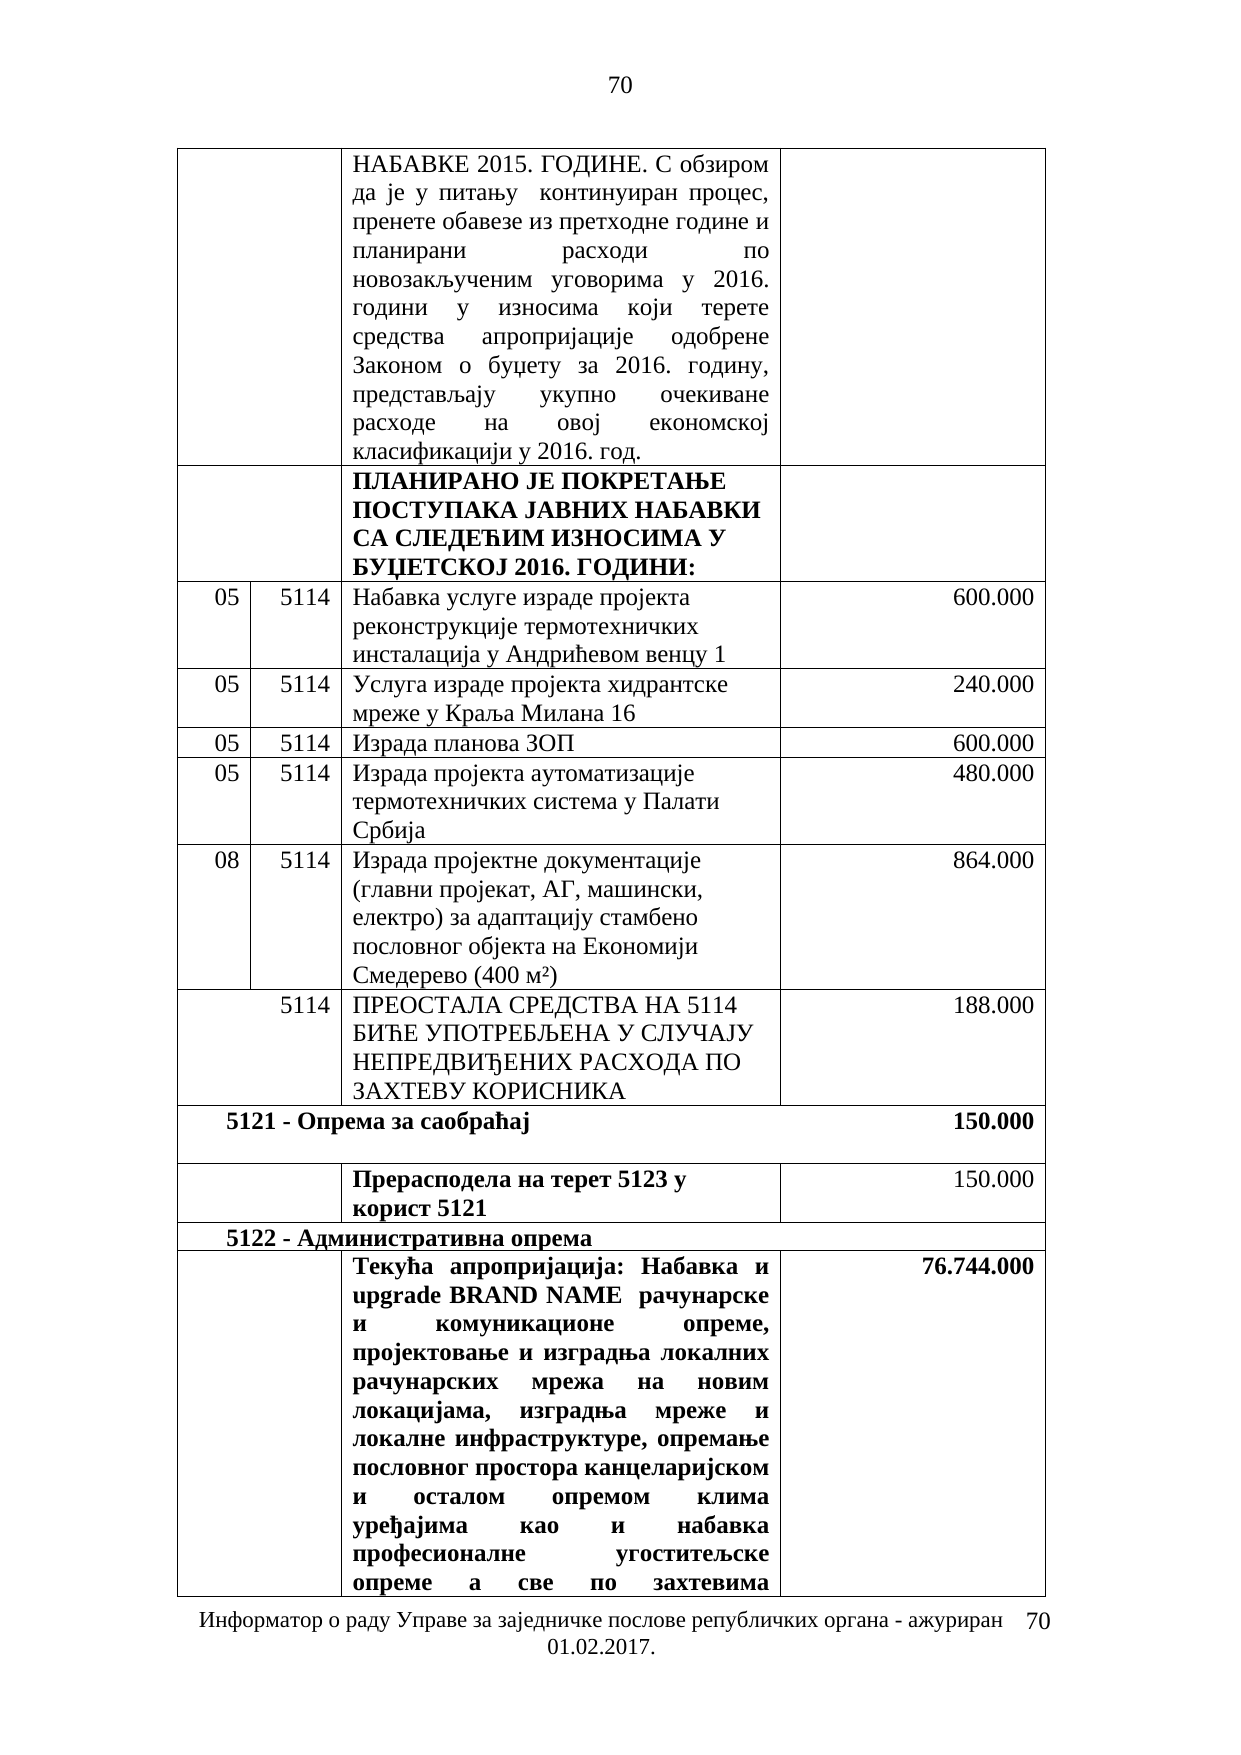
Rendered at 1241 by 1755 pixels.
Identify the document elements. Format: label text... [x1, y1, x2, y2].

table_cell 600.000 [781, 728, 1045, 757]
table_cell 5121 - Опрема за саобраћај 150.000 [178, 1106, 1045, 1163]
table_cell Израда планова ЗОП [342, 728, 780, 757]
table_cell Прерасподела на терет 5123 у корист 5121 [342, 1164, 780, 1222]
table_cell 5122 - Административна опрема [178, 1223, 1045, 1250]
table_cell 5114 [251, 758, 341, 844]
table_cell 240.000 [781, 669, 1045, 727]
table_cell 05 [178, 582, 250, 668]
table_cell [781, 149, 1045, 465]
table_cell 5114 [251, 669, 341, 727]
table_cell Услуга израде пројекта хидрантске мреже у Краља Милана 16 [342, 669, 780, 727]
table_cell 5114 [251, 728, 341, 757]
table_cell 05 [178, 758, 250, 844]
table_cell 05 [178, 728, 250, 757]
table_cell 08 [178, 845, 250, 989]
table_cell 05 [178, 669, 250, 727]
table_cell [178, 1164, 341, 1222]
table_cell [781, 466, 1045, 581]
table_cell НАБАВКЕ 2015. ГОДИНЕ. С обзиром да је у питању континуиран процес, пренете обавезе из претходне године и планирани расходи по новозакљученим уговорима у 2016. години у износима који терете средства апропријације одобрене Законом о буџету за 2016. годину, представљају укупно очекиване расходе на овој економској класификацији у 2016. год. [342, 149, 780, 465]
table_cell Текућа апропријација: Набавка и upgrade BRAND NAME рачунарске и комуникационе опреме, пројектовање и изградња локалних рачунарских мрежа на новим локацијама, изградња мреже и локалне инфраструктуре, опремање пословног простора канцеларијском и осталом опремом клима уређајима као и набавка професионалне угоститељске опреме а све по захтевима [342, 1251, 780, 1596]
table_cell [178, 149, 341, 465]
table_cell Израда пројектне документације (главни пројекат, АГ, машински, електро) за адаптацију стамбено пословног објекта на Економији Смедерево (400 м²) [342, 845, 780, 989]
table_cell [178, 466, 341, 581]
table_cell 480.000 [781, 758, 1045, 844]
table_cell 5114 [251, 845, 341, 989]
table_cell 76.744.000 [781, 1251, 1045, 1596]
table_cell 5114 [251, 582, 341, 668]
table_cell 5114 [178, 990, 341, 1105]
table_cell Израда пројекта аутоматизације термотехничких система у Палати Србија [342, 758, 780, 844]
table_cell ПРЕОСТАЛА СРЕДСТВА НА 5114 БИЋЕ УПОТРЕБЉЕНА У СЛУЧАЈУ НЕПРЕДВИЂЕНИХ РАСХОДА ПО ЗАХТЕВУ КОРИСНИКА [342, 990, 780, 1105]
table_cell 864.000 [781, 845, 1045, 989]
table_cell [178, 1251, 341, 1596]
table_cell 600.000 [781, 582, 1045, 668]
table_cell ПЛАНИРАНО ЈЕ ПОКРЕТАЊЕ ПОСТУПАКА ЈАВНИХ НАБАВКИ СА СЛЕДЕЋИМ ИЗНОСИМА У БУЏЕТСКОЈ 2016. ГОДИНИ: [342, 466, 780, 581]
table_cell 150.000 [781, 1164, 1045, 1222]
table_cell Набавка услуге израде пројекта реконструкције термотехничких инсталација у Андрићевом венцу 1 [342, 582, 780, 668]
table_cell 188.000 [781, 990, 1045, 1105]
